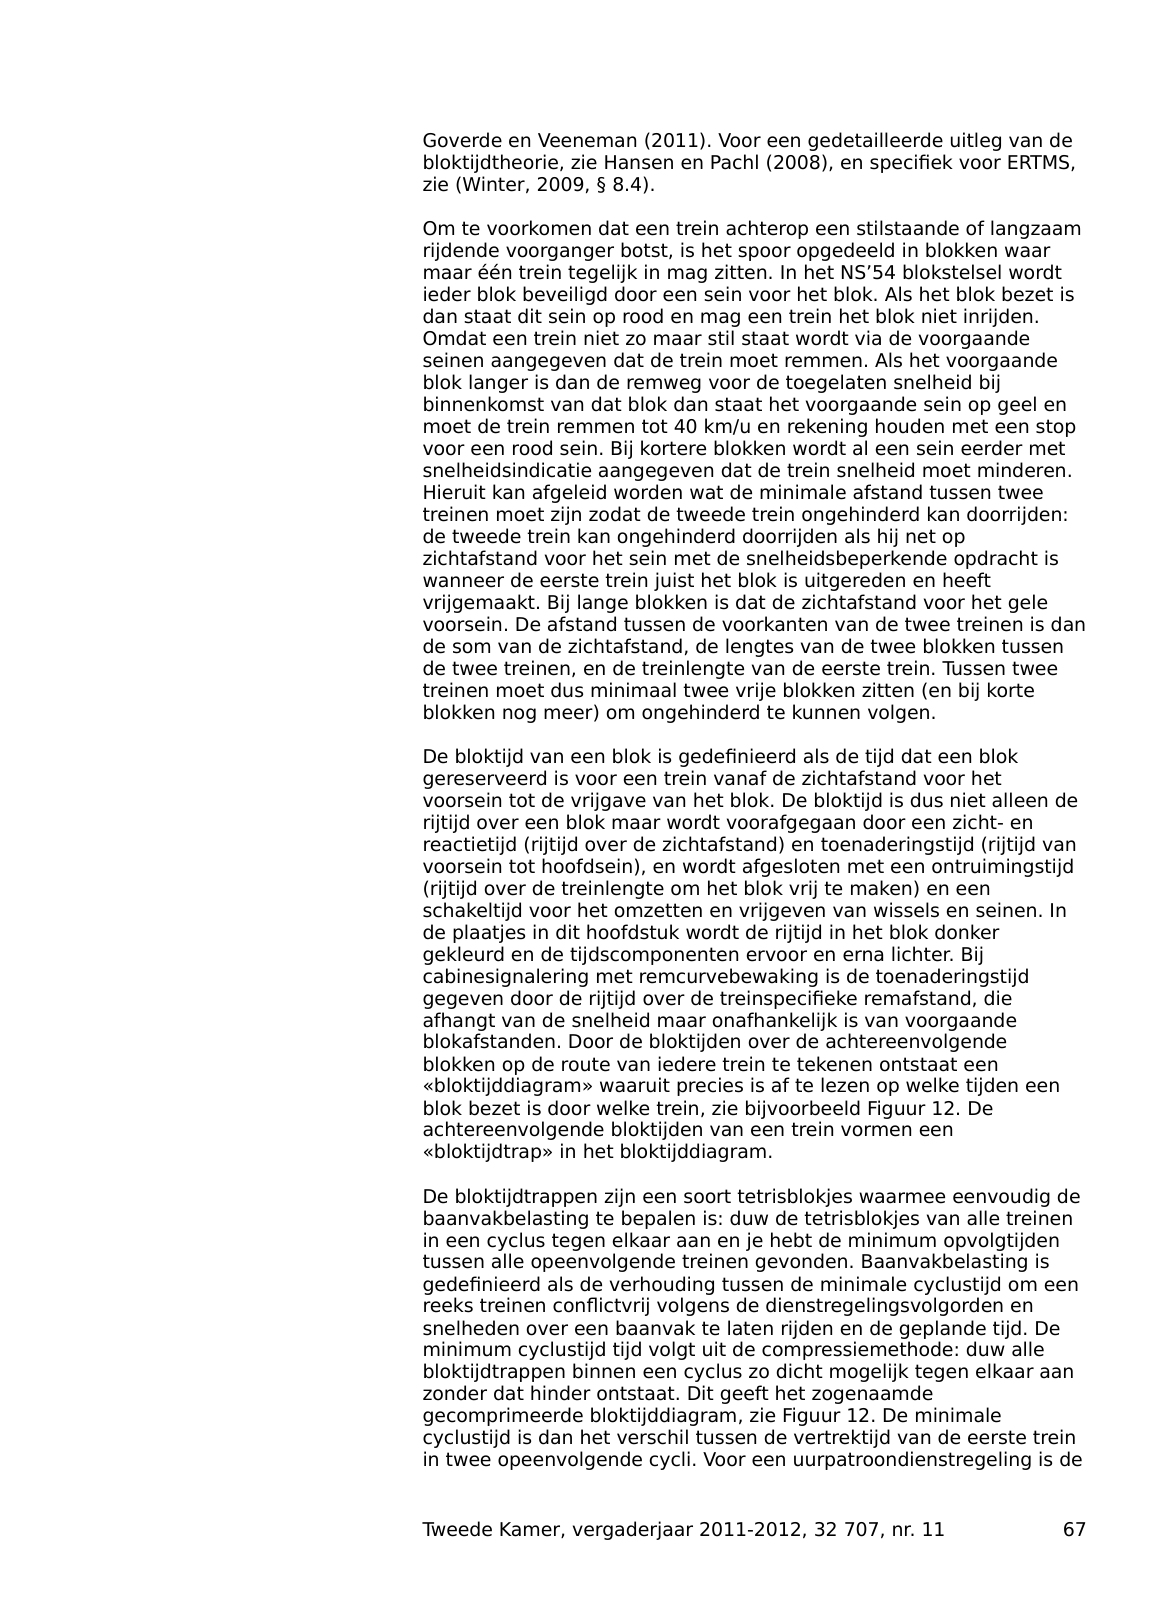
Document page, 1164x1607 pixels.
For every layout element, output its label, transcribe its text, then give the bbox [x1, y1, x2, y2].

text De bloktijd van een blok is gedefinieerd als de tijd dat een blok gereserveerd is voor een trein vanaf de zichtafstand voor het voorsein tot de vrijgave van het blok. De bloktijd is dus niet alleen de rijtijd over een blok maar wordt voorafgegaan door een zicht- en reactietijd (rijtijd over de zichtafstand) en toenaderingstijd (rijtijd van voorsein tot hoofdsein), en wordt afgesloten met een ontruimingstijd (rijtijd over de treinlengte om het blok vrij te maken) en een schakeltijd voor het omzetten en vrijgeven van wissels en seinen. In de plaatjes in dit hoofdstuk wordt de rijtijd in het blok donker gekleurd en de tijdscomponenten ervoor en erna lichter. Bij cabinesignalering met remcurvebewaking is de toenaderingstijd gegeven door de rijtijd over de treinspecifieke remafstand, die afhangt van de snelheid maar onafhankelijk is van voorgaande blokafstanden. Door de bloktijden over de achtereenvolgende blokken op de route van iedere trein te tekenen ontstaat een «bloktijddiagram» waaruit precies is af te lezen op welke tijden een blok bezet is door welke trein, zie bijvoorbeeld Figuur 12. De achtereenvolgende bloktijden van een trein vormen een «bloktijdtrap» in het bloktijddiagram. [422, 746, 1087, 1163]
text Om te voorkomen dat een trein achterop een stilstaande of langzaam rijdende voorganger botst, is het spoor opgedeeld in blokken waar maar één trein tegelijk in mag zitten. In het NS’54 blokstelsel wordt ieder blok beveiligd door een sein voor het blok. Als het blok bezet is dan staat dit sein op rood en mag een trein het blok niet inrijden. Omdat een trein niet zo maar stil staat wordt via de voorgaande seinen aangegeven dat de trein moet remmen. Als het voorgaande blok langer is dan de remweg voor de toegelaten snelheid bij binnenkomst van dat blok dan staat het voorgaande sein op geel en moet de trein remmen tot 40 km/u en rekening houden met een stop voor een rood sein. Bij kortere blokken wordt al een sein eerder met snelheidsindicatie aangegeven dat de trein snelheid moet minderen. Hieruit kan afgeleid worden wat de minimale afstand tussen twee treinen moet zijn zodat de tweede trein ongehinderd kan doorrijden: de tweede trein kan ongehinderd doorrijden als hij net op zichtafstand voor het sein met de snelheidsbeperkende opdracht is wanneer de eerste trein juist het blok is uitgereden en heeft vrijgemaakt. Bij lange blokken is dat de zichtafstand voor het gele voorsein. De afstand tussen de voorkanten van de twee treinen is dan de som van de zichtafstand, de lengtes van de twee blokken tussen de twee treinen, en de treinlengte van de eerste trein. Tussen twee treinen moet dus minimaal twee vrije blokken zitten (en bij korte blokken nog meer) om ongehinderd te kunnen volgen. [422, 218, 1087, 723]
text De bloktijdtrappen zijn een soort tetrisblokjes waarmee eenvoudig de baanvakbelasting te bepalen is: duw de tetrisblokjes van alle treinen in een cyclus tegen elkaar aan en je hebt de minimum opvolgtijden tussen alle opeenvolgende treinen gevonden. Baanvakbelasting is gedefinieerd als de verhouding tussen de minimale cyclustijd om een reeks treinen conflictvrij volgens de dienstregelingsvolgorden en snelheden over een baanvak te laten rijden en de geplande tijd. De minimum cyclustijd tijd volgt uit de compressiemethode: duw alle bloktijdtrappen binnen een cyclus zo dicht mogelijk tegen elkaar aan zonder dat hinder ontstaat. Dit geeft het zogenaamde gecomprimeerde bloktijddiagram, zie Figuur 12. De minimale cyclustijd is dan het verschil tussen de vertrektijd van de eerste trein in twee opeenvolgende cycli. Voor een uurpatroondienstregeling is de [422, 1186, 1087, 1471]
text Goverde en Veeneman (2011). Voor een gedetailleerde uitleg van de bloktijdtheorie, zie Hansen en Pachl (2008), en specifiek voor ERTMS, zie (Winter, 2009, § 8.4). [422, 130, 1087, 196]
